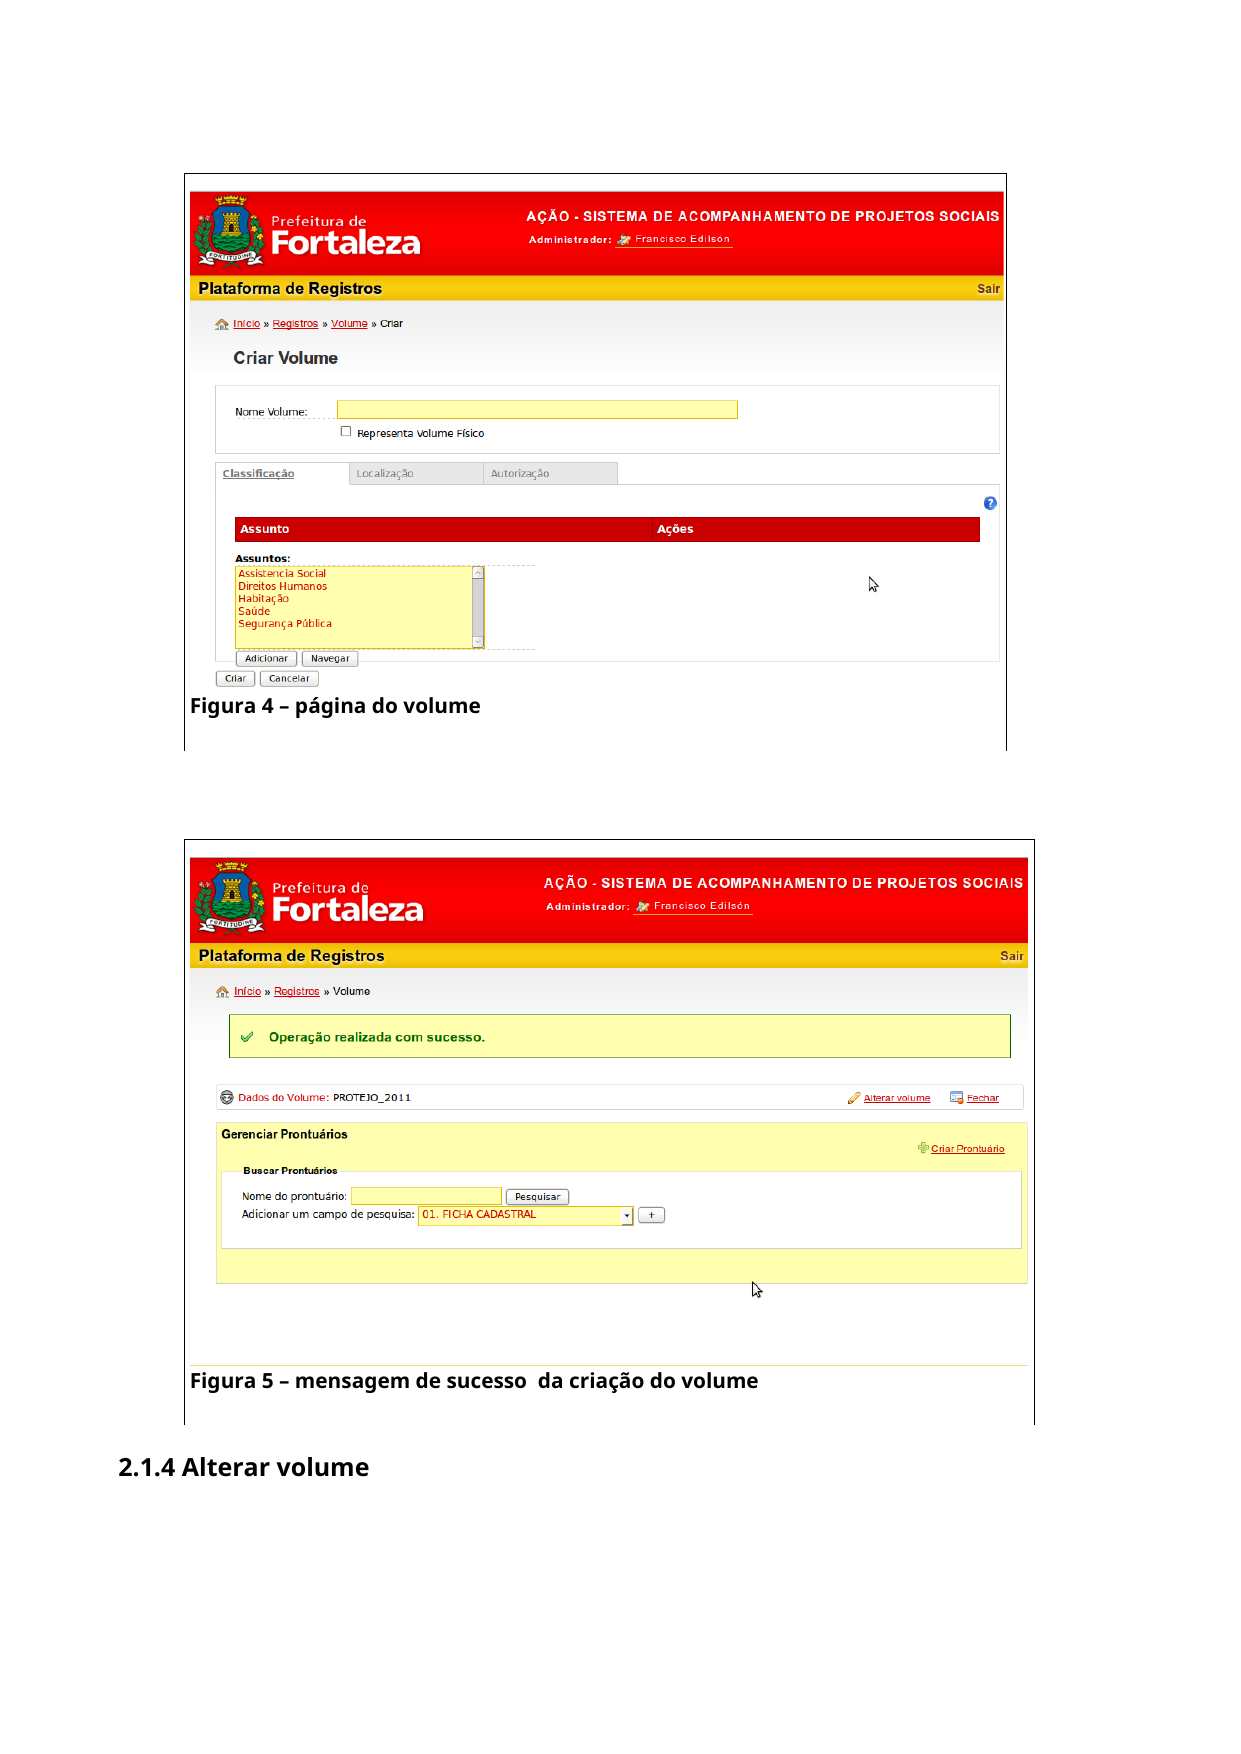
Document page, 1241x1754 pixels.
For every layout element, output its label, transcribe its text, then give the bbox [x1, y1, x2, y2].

picture [189, 857, 1028, 1366]
table_header Figura 5 – mensagem de sucesso da criação do volume [185, 840, 1034, 1425]
list 2.1.4 Alterar volume [118, 1450, 1122, 1484]
table_header Figura 4 – página do volume [185, 174, 1006, 751]
picture [189, 190, 1004, 692]
